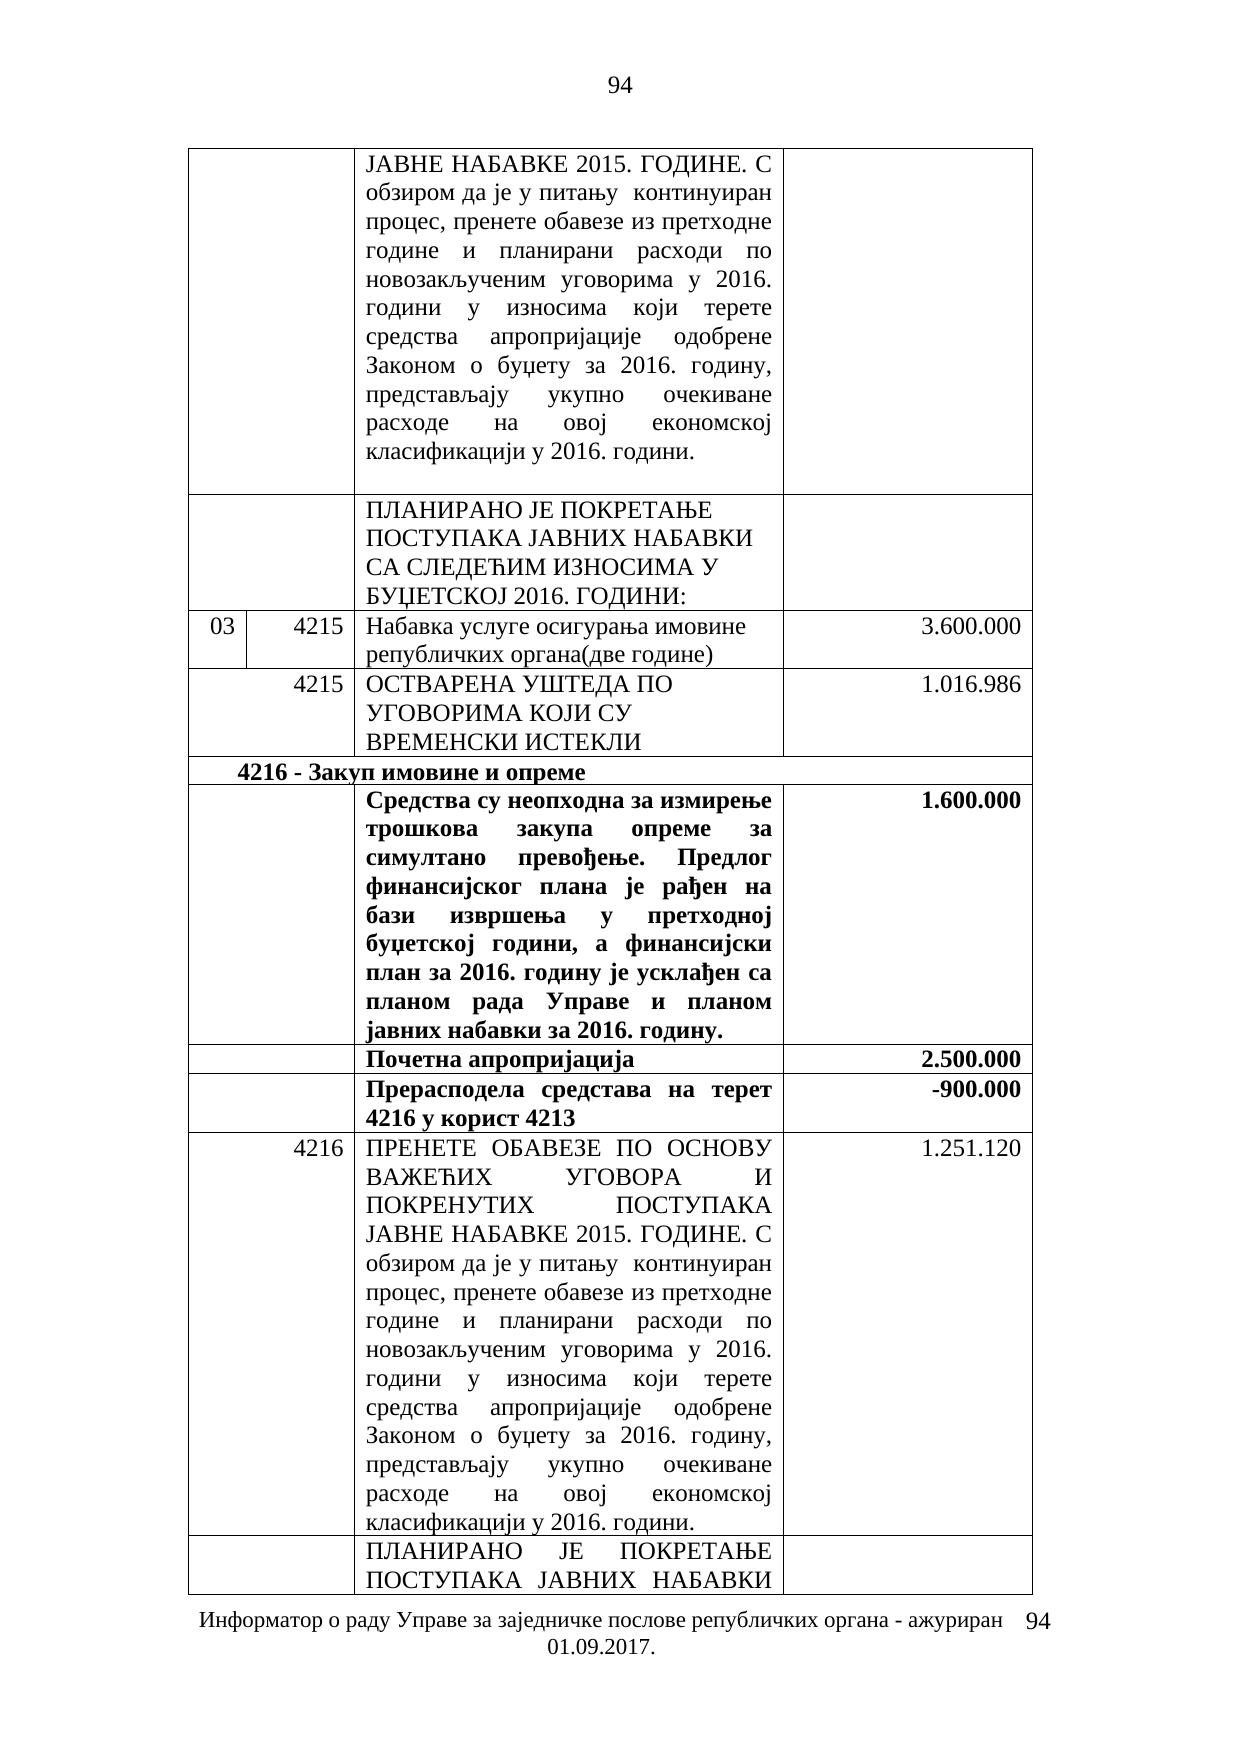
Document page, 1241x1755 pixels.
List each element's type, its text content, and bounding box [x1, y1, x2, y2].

table_cell 4215 [247, 611, 354, 668]
table_cell [189, 1074, 354, 1132]
table_cell [1033, 610, 1074, 668]
table_cell [1033, 1044, 1074, 1073]
table_cell Прерасподела средстава на терет 4216 у корист 4213 [355, 1074, 783, 1132]
table_cell Средства су неопходна за измирење трошкова закупа опреме за симултано превођење. Предлог финансијског плана је рађен на бази извршења у претходној буџетској години, а финансијски план за 2016. годину је усклађен са планом рада Управе и планом јавних набавки за 2016. годину. [355, 785, 783, 1043]
table_cell 4215 [189, 669, 354, 756]
table_cell 4216 [189, 1133, 354, 1535]
table_cell [189, 1045, 354, 1073]
table_cell [189, 785, 354, 1043]
table_cell [1033, 668, 1074, 756]
table_cell 2.500.000 [784, 1045, 1032, 1073]
table_cell ОСТВАРЕНА УШТЕДА ПО УГОВОРИМА КОЈИ СУ ВРЕМЕНСКИ ИСТЕКЛИ [355, 669, 783, 756]
table_cell [1033, 494, 1074, 610]
table_cell [189, 1536, 354, 1594]
table_cell [1033, 148, 1074, 494]
table_cell 1.600.000 [784, 785, 1032, 1043]
table_cell [189, 495, 354, 610]
table_cell [784, 149, 1032, 494]
table_cell 4216 - Закуп имовине и опреме [189, 757, 1032, 784]
table_cell 1.016.986 [784, 669, 1032, 756]
table_cell [1033, 784, 1074, 1043]
table_cell Почетна апропријација [355, 1045, 783, 1073]
table_cell ПЛАНИРАНО ЈЕ ПОКРЕТАЊЕ ПОСТУПАКА ЈАВНИХ НАБАВКИ СА СЛЕДЕЋИМ ИЗНОСИМА У БУЏЕТСКОЈ 2016. ГОДИНИ: [355, 495, 783, 610]
table_cell [189, 149, 354, 494]
table_cell 3.600.000 [784, 611, 1032, 668]
table_cell [1033, 1132, 1074, 1535]
table_cell ПЛАНИРАНО ЈЕ ПОКРЕТАЊЕ ПОСТУПАКА ЈАВНИХ НАБАВКИ [355, 1536, 783, 1594]
table_cell ЈАВНЕ НАБАВКЕ 2015. ГОДИНЕ. С обзиром да је у питању континуиран процес, пренете обавезе из претходне године и планирани расходи по новозакљученим уговорима у 2016. години у износима који терете средства апропријације одобрене Законом о буџету за 2016. годину, представљају укупно очекиване расходе на овој економској класификацији у 2016. години. [355, 149, 783, 494]
table_cell 03 [189, 611, 246, 668]
table_cell [784, 495, 1032, 610]
table_cell [1033, 1073, 1074, 1132]
table_cell [784, 1536, 1032, 1594]
table_cell [1033, 1535, 1074, 1594]
table_cell [1033, 756, 1074, 784]
table_cell -900.000 [784, 1074, 1032, 1132]
table_cell 1.251.120 [784, 1133, 1032, 1535]
table_cell Набавка услуге осигурања имовине републичких органа(две године) [355, 611, 783, 668]
table_cell ПРЕНЕТЕ ОБАВЕЗЕ ПО ОСНОВУ ВАЖЕЋИХ УГОВОРА И ПОКРЕНУТИХ ПОСТУПАКА ЈАВНЕ НАБАВКЕ 2015. ГОДИНЕ. С обзиром да је у питању континуиран процес, пренете обавезе из претходне године и планирани расходи по новозакљученим уговорима у 2016. години у износима који терете средства апропријације одобрене Законом о буџету за 2016. годину, представљају укупно очекиване расходе на овој економској класификацији у 2016. години. [355, 1133, 783, 1535]
